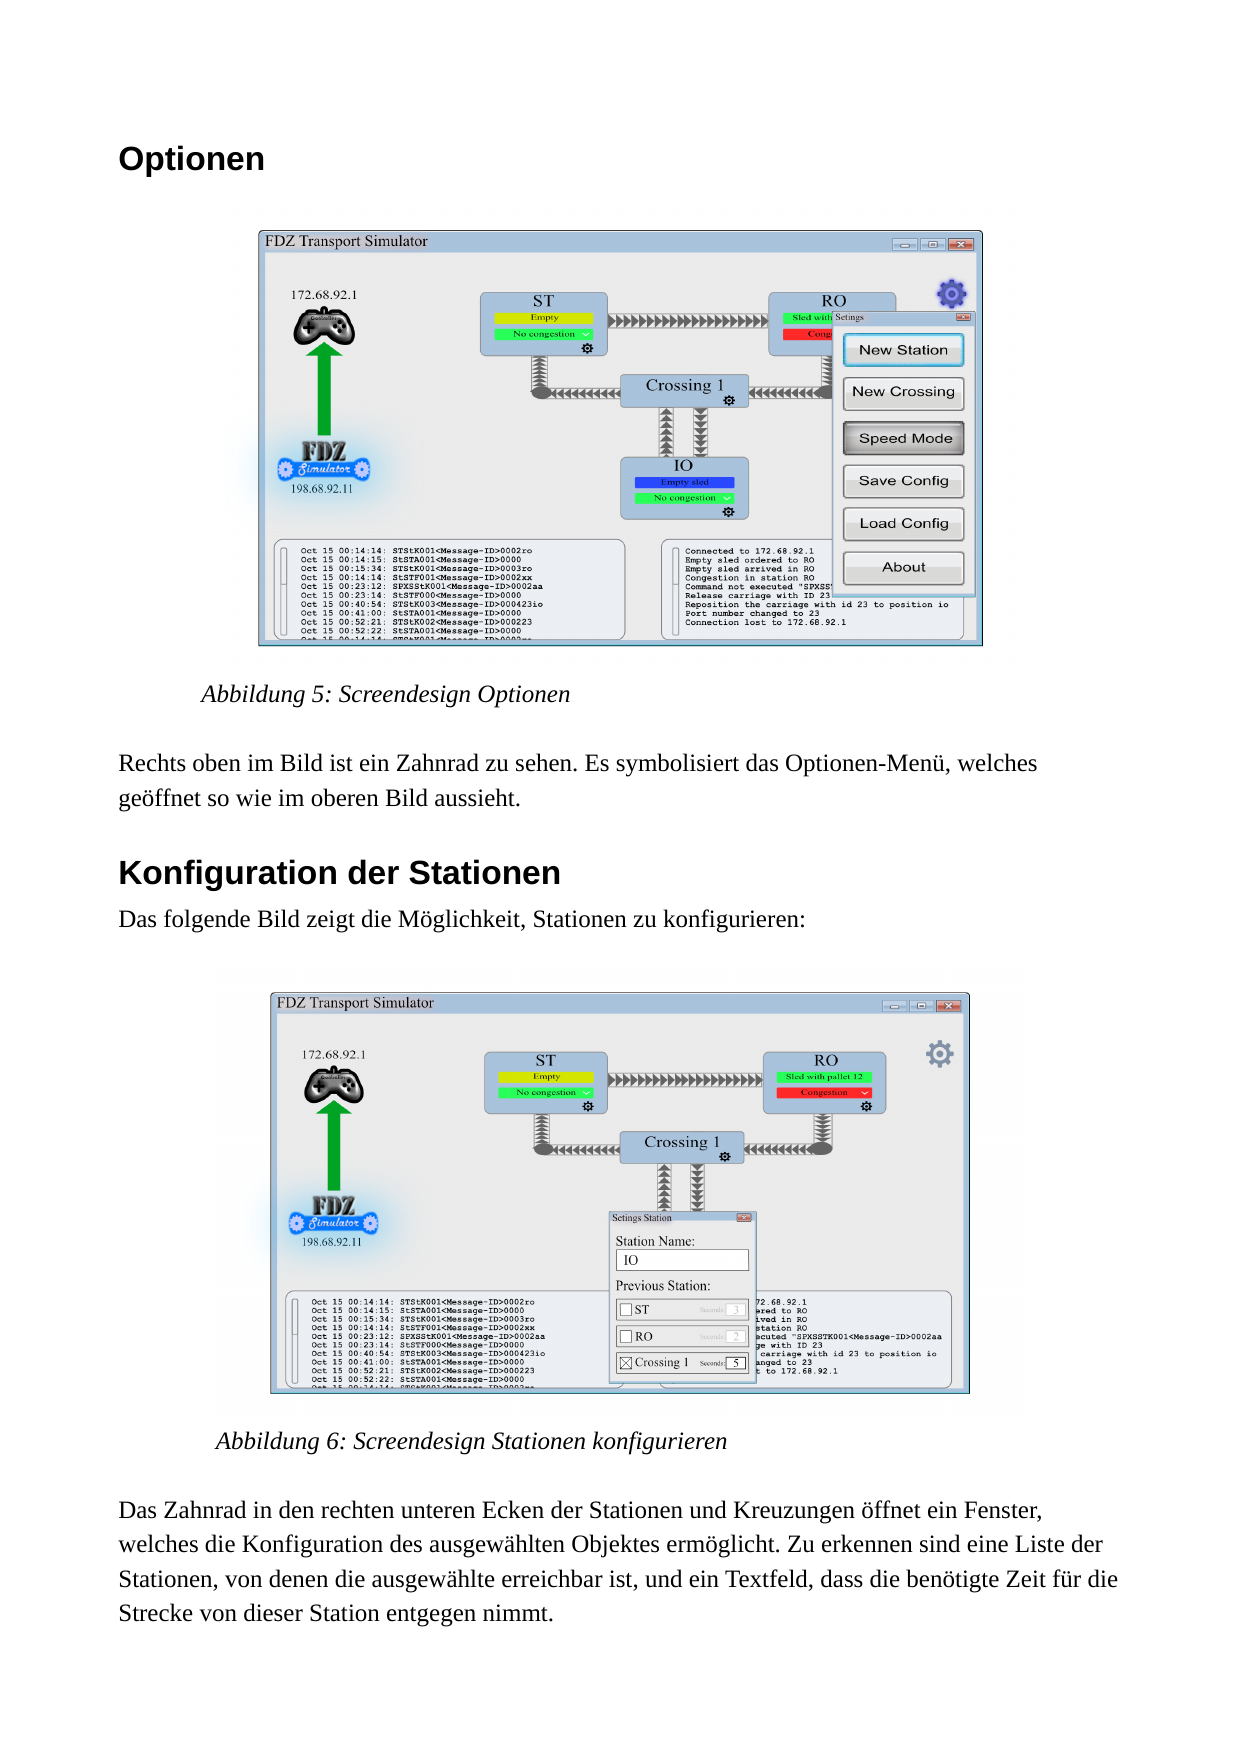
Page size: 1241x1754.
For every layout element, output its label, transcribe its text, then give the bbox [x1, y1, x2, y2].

picture [215, 965, 1025, 1421]
picture [201, 202, 1039, 674]
subtitle Optionen [118, 139, 1122, 178]
text Das folgende Bild zeigt die Möglichkeit, Stationen zu konfigurieren: [118, 904, 1122, 932]
text Abbildung 5: Screendesign Optionen [201, 674, 1039, 708]
text Das Zahnrad in den rechten unteren Ecken der Stationen und Kreuzungen öffnet ein Fenster, welches die Konfiguration des ausgewählten Objektes ermöglicht. Zu erkennen sind eine Liste der Stationen, von denen die ausgewählte erreichbar ist, und ein Textfeld, dass die benötigte Zeit für die Strecke von dieser Station entgegen nimmt. [118, 1495, 1122, 1627]
text Abbildung 6: Screendesign Stationen konfigurieren [216, 1421, 1024, 1454]
text Rechts oben im Bild ist ein Zahnrad zu sehen. Es symbolisiert das Optionen-Menü, welches geöffnet so wie im oberen Bild aussieht. [118, 748, 1122, 811]
subtitle Konfiguration der Stationen [118, 853, 1122, 891]
